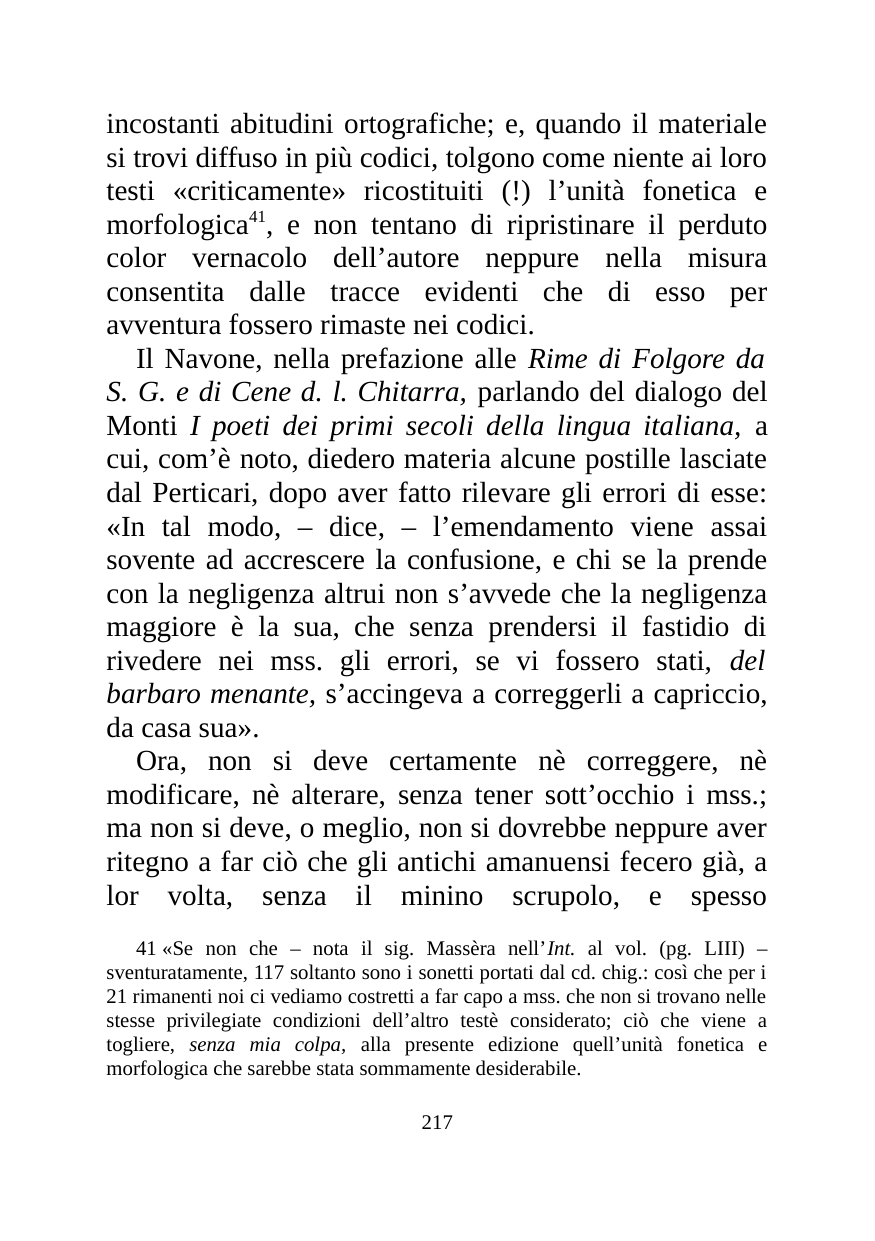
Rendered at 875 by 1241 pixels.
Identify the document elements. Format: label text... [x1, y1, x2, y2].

text Il Navone, nella prefazione alle Rime di Folgore da S. G. e di Cene d. l. Chitarra, parlando del dialogo del Monti I poeti dei primi secoli della lingua italiana, a cui, com’è noto, diedero materia alcune postille lasciate dal Perticari, dopo aver fatto rilevare gli errori di esse: «In tal modo, – dice, – l’emendamento viene assai sovente ad accrescere la confusione, e chi se la prende con la negligenza altrui non s’avvede che la negligenza maggiore è la sua, che senza prendersi il fastidio di rivedere nei mss. gli errori, se vi fossero stati, del barbaro menante, s’accingeva a correggerli a capriccio, da casa sua». [106, 341, 768, 743]
text Ora, non si deve certamente nè correggere, nè modificare, nè alterare, senza tener sott’occhio i mss.; ma non si deve, o meglio, non si dovrebbe neppure aver ritegno a far ciò che gli antichi amanuensi fecero già, a lor volta, senza il minino scrupolo, e spesso [106, 743, 768, 911]
text incostanti abitudini ortografiche; e, quando il materiale si trovi diffuso in più codici, tolgono come niente ai loro testi «criticamente» ricostituiti (!) l’unità fonetica e morfologica, e non tentano di ripristinare il perduto color vernacolo dell’autore neppure nella misura consentita dalle tracce evidenti che di esso per avventura fossero rimaste nei codici. [106, 106, 768, 341]
text «Se non che – nota il sig. Massèra nell’Int. al vol. (pg. LIII) – sventuratamente, 117 soltanto sono i sonetti portati dal cd. chig.: così che per i 21 rimanenti noi ci vediamo costretti a far capo a mss. che non si trovano nelle stesse privilegiate condizioni dell’altro testè considerato; ciò che viene a togliere, senza mia colpa, alla presente edizione quell’unità fonetica e morfologica che sarebbe stata sommamente desiderabile. [106, 936, 768, 1080]
